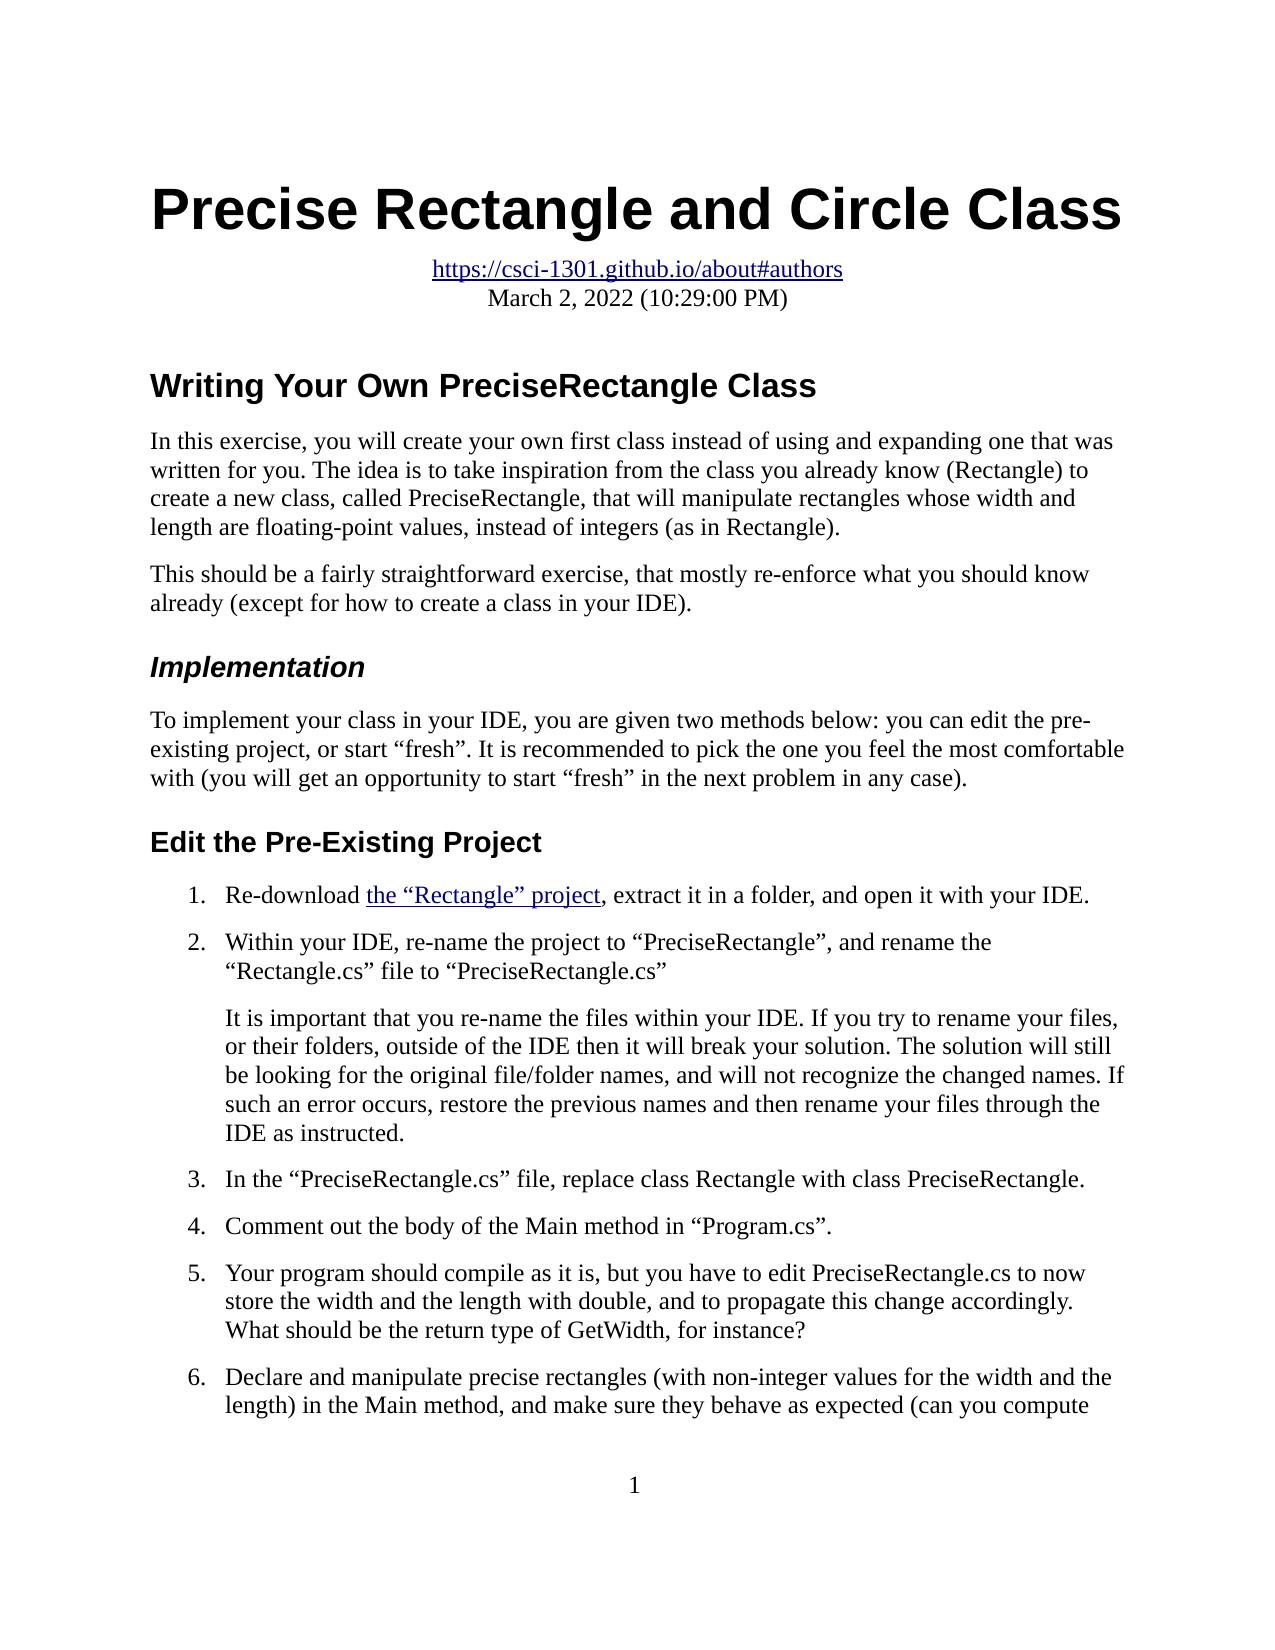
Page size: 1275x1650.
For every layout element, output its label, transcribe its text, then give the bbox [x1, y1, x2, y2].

title Precise Rectangle and Circle Class [150, 175, 1125, 242]
list Re-download the “Rectangle” project, extract it in a folder, and open it with your IDE. [187, 881, 1125, 909]
text https://csci-1301.github.io/about#authors [150, 254, 1125, 283]
subtitle Edit the Pre-Existing Project [150, 826, 1125, 859]
list Within your IDE, re-name the project to “PreciseRectangle”, and rename the “Rectangle.cs” file to “PreciseRectangle.cs” [187, 927, 1125, 985]
text In this exercise, you will create your own first class instead of using and expanding one that was written for you. The idea is to take inspiration from the class you already know (Rectangle) to create a new class, called PreciseRectangle, that will manipulate rectangles whose width and length are floating-point values, instead of integers (as in Rectangle). [150, 426, 1125, 541]
text This should be a fairly straightforward exercise, that mostly re-enforce what you should know already (except for how to create a class in your IDE). [150, 559, 1125, 616]
text To implement your class in your IDE, you are given two methods below: you can edit the pre-existing project, or start “fresh”. It is recommended to pick the one you feel the most comfortable with (you will get an opportunity to start “fresh” in the next problem in any case). [150, 705, 1125, 792]
text March 2, 2022 (10:29:00 PM) [150, 283, 1125, 312]
list It is important that you re-name the files within your IDE. If you try to rename your files, or their folders, outside of the IDE then it will break your solution. The solution will still be looking for the original file/folder names, and will not recognize the changed names. If such an error occurs, restore the previous names and then rename your files through the IDE as instructed. [187, 1003, 1125, 1146]
subtitle Writing Your Own PreciseRectangle Class [150, 366, 1125, 404]
list Your program should compile as it is, but you have to edit PreciseRectangle.cs to now store the width and the length with double, and to propagate this change accordingly. What should be the return type of GetWidth, for instance? [187, 1258, 1125, 1344]
list Comment out the body of the Main method in “Program.cs”. [187, 1211, 1125, 1240]
list In the “PreciseRectangle.cs” file, replace class Rectangle with class PreciseRectangle. [187, 1164, 1125, 1193]
subtitle Implementation [150, 650, 1125, 684]
list Declare and manipulate precise rectangles (with non-integer values for the width and the length) in the Main method, and make sure they behave as expected (can you compute [187, 1362, 1125, 1419]
